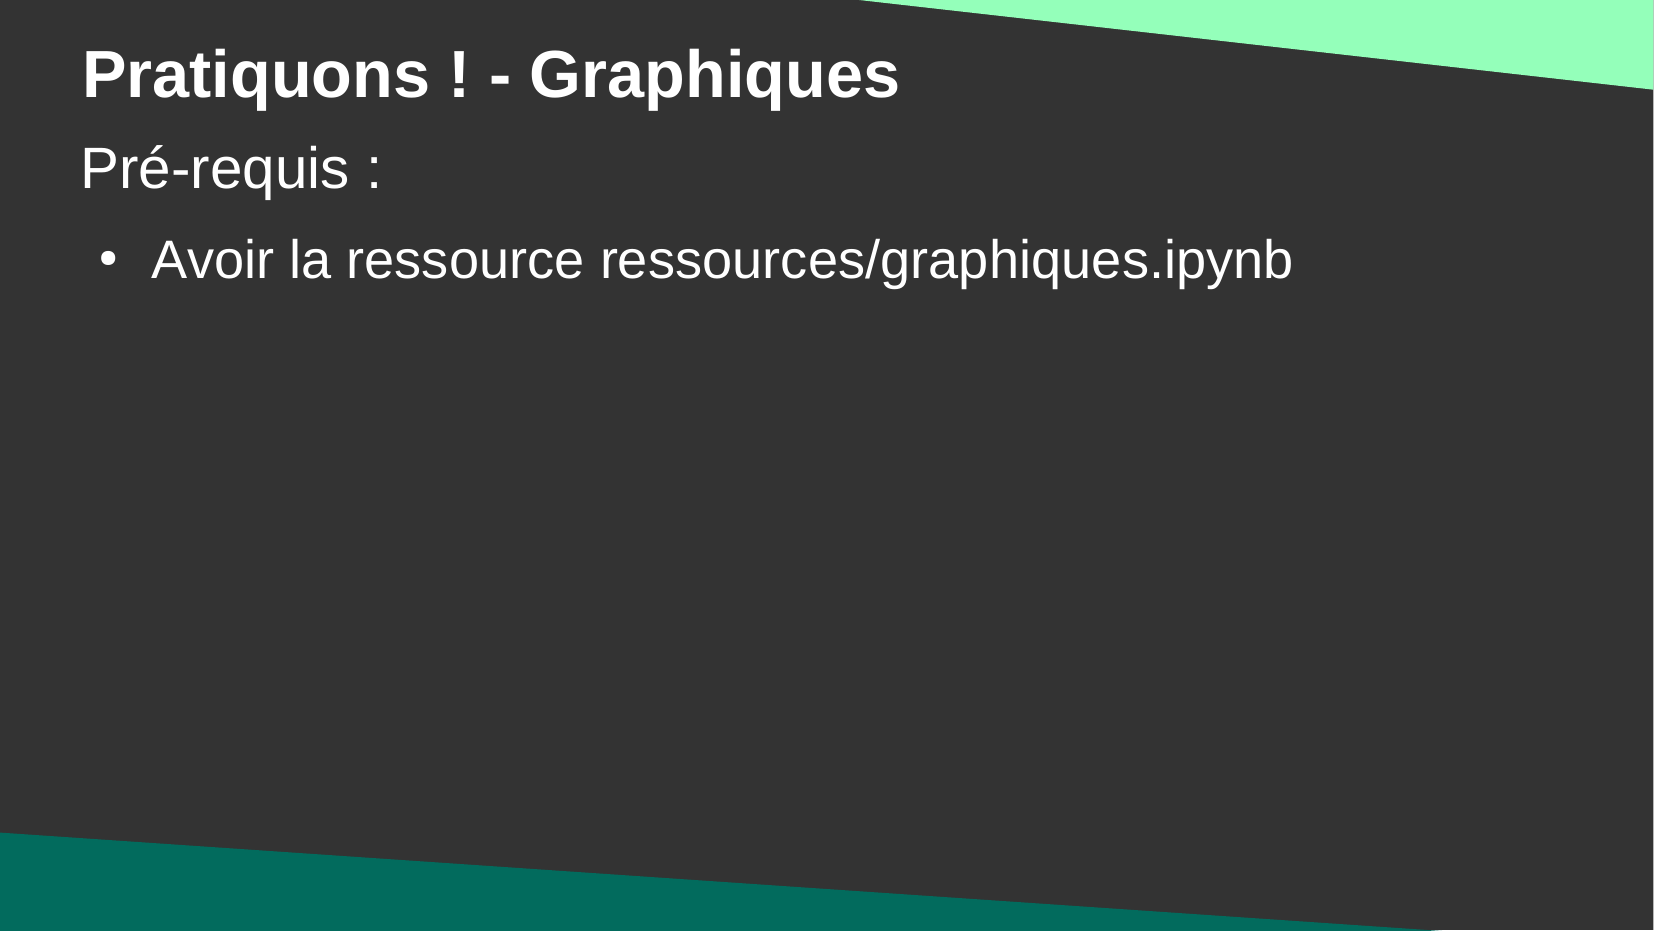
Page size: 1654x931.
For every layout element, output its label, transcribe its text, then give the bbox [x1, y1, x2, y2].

text_box [859, 0, 1654, 90]
title Pratiquons ! - Graphiques [82, 37, 1571, 114]
list Pré-requis : Avoir la ressource ressources/graphiques.ipynb [80, 135, 1620, 296]
